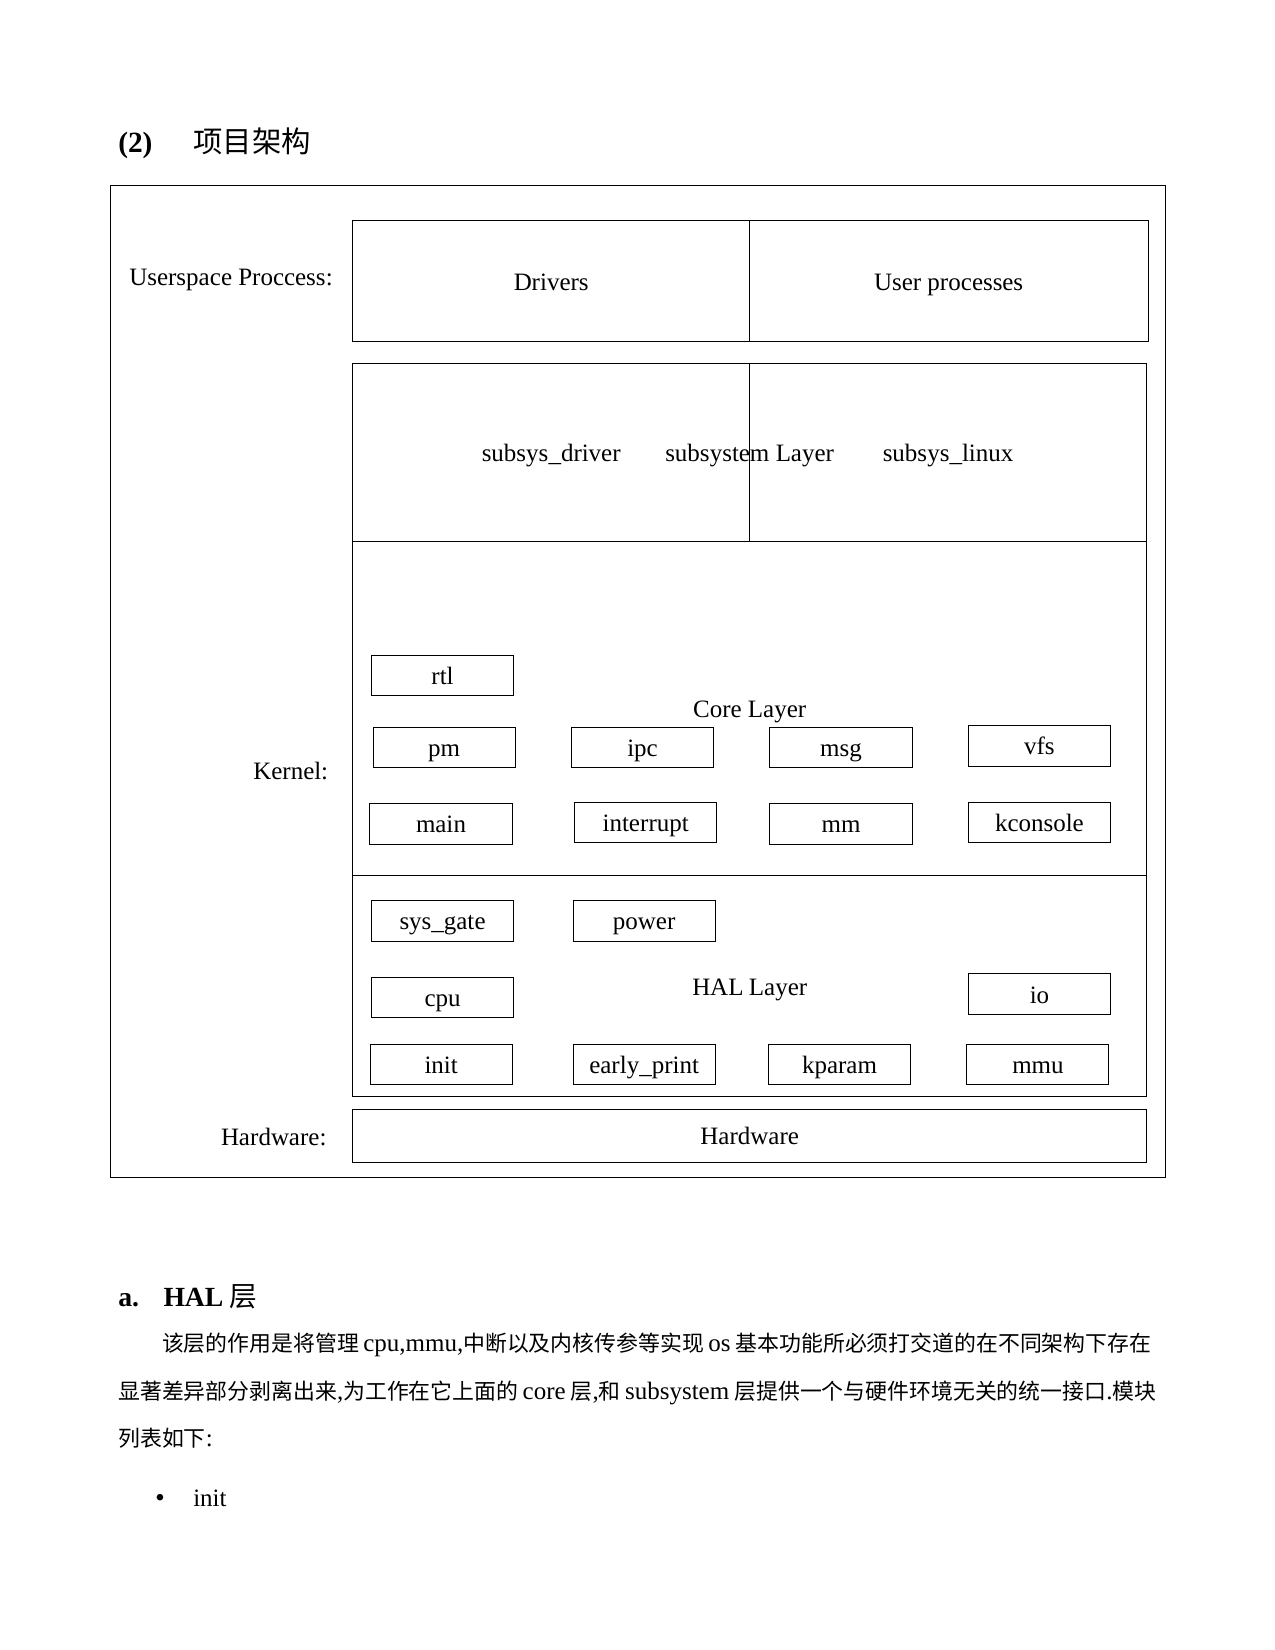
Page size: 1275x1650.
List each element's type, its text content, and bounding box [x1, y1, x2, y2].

text 该层的作用是将管理cpu,mmu,中断以及内核传参等实现os基本功能所必须打交道的在不同架构下存在显著差异部分剥离出来,为工作在它上面的core层,和subsystem层提供一个与硬件环境无关的统一接口.模块列表如下: [118, 1326, 1157, 1453]
subtitle 项目架构 [118, 118, 1157, 161]
subtitle HAL层 [118, 1274, 1157, 1314]
list init [156, 1483, 1157, 1512]
